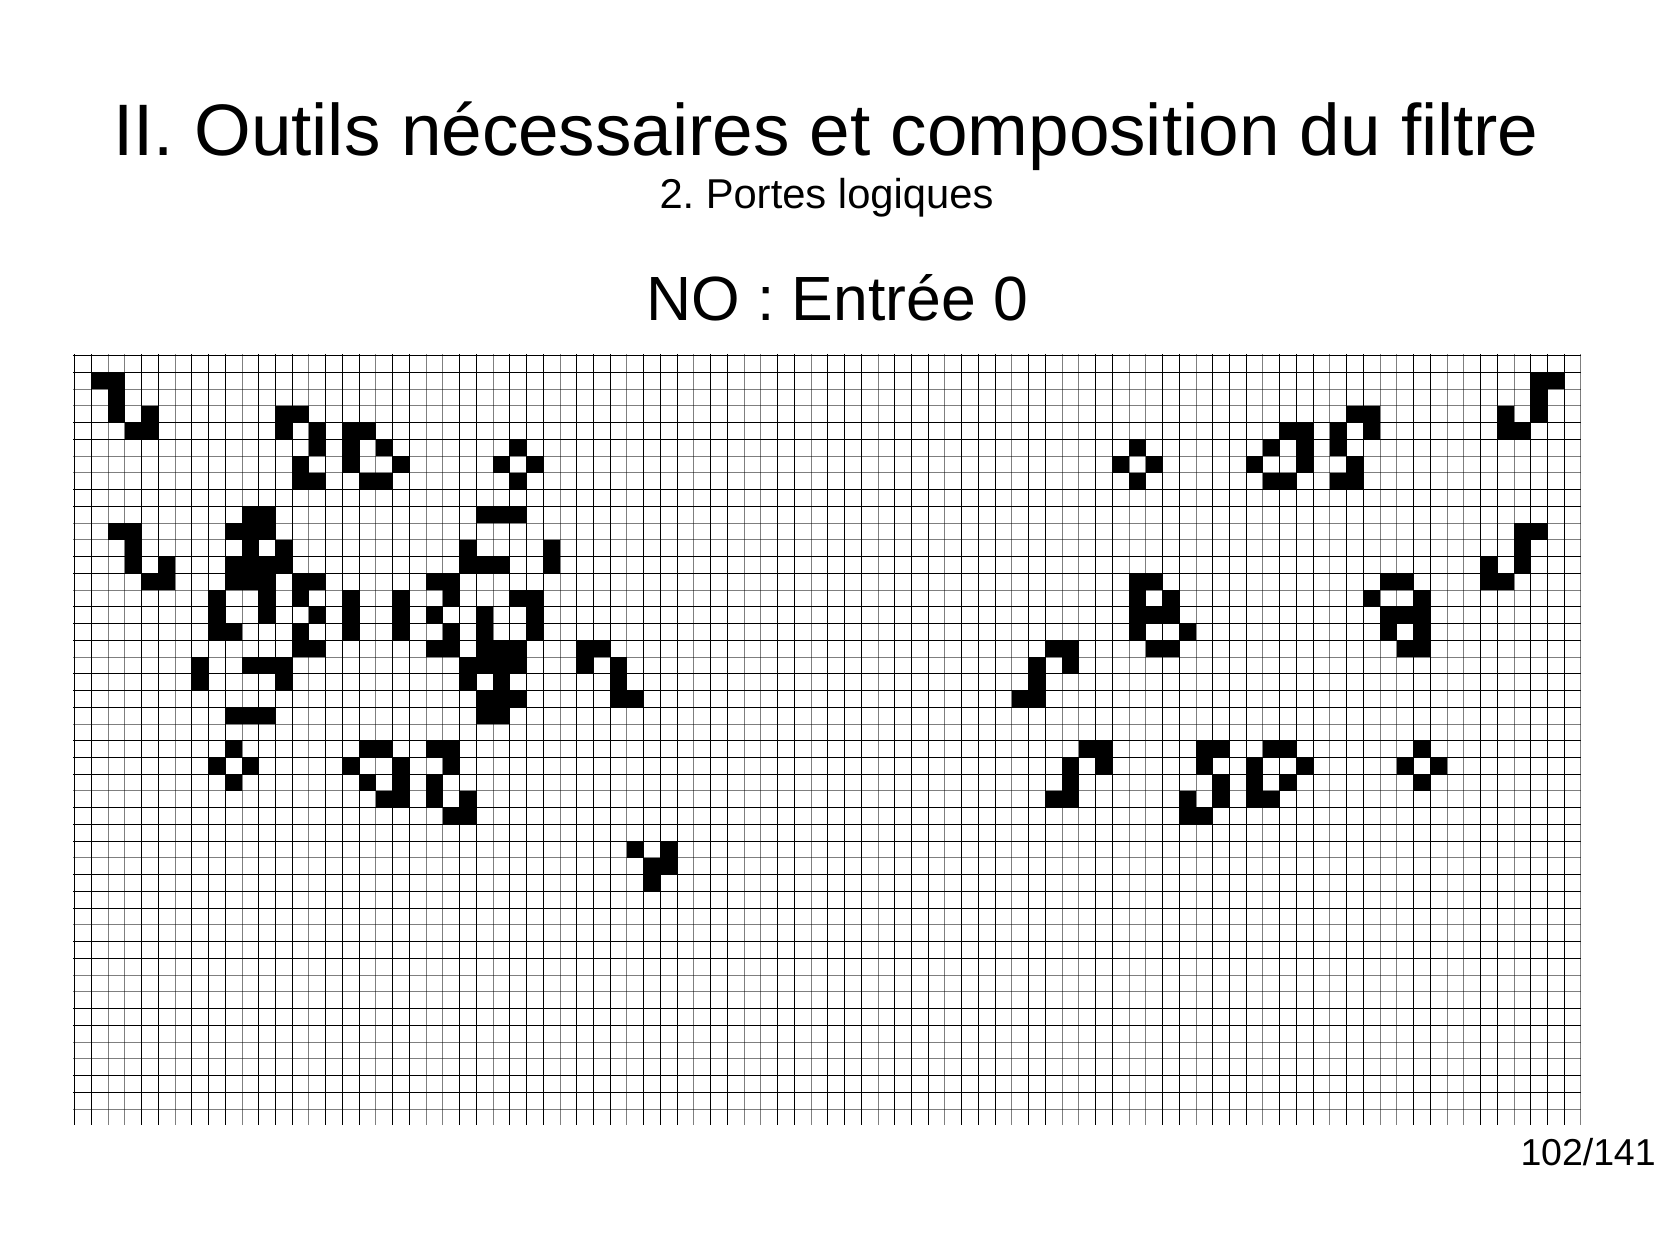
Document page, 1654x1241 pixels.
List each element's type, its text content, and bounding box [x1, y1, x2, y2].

text_box <number>/141 [1505, 1124, 1654, 1182]
title II. Outils nécessaires et composition du filtre 2. Portes logiques [82, 49, 1571, 257]
picture [73, 354, 1581, 1125]
text_box NO : Entrée 0 [631, 256, 1044, 342]
